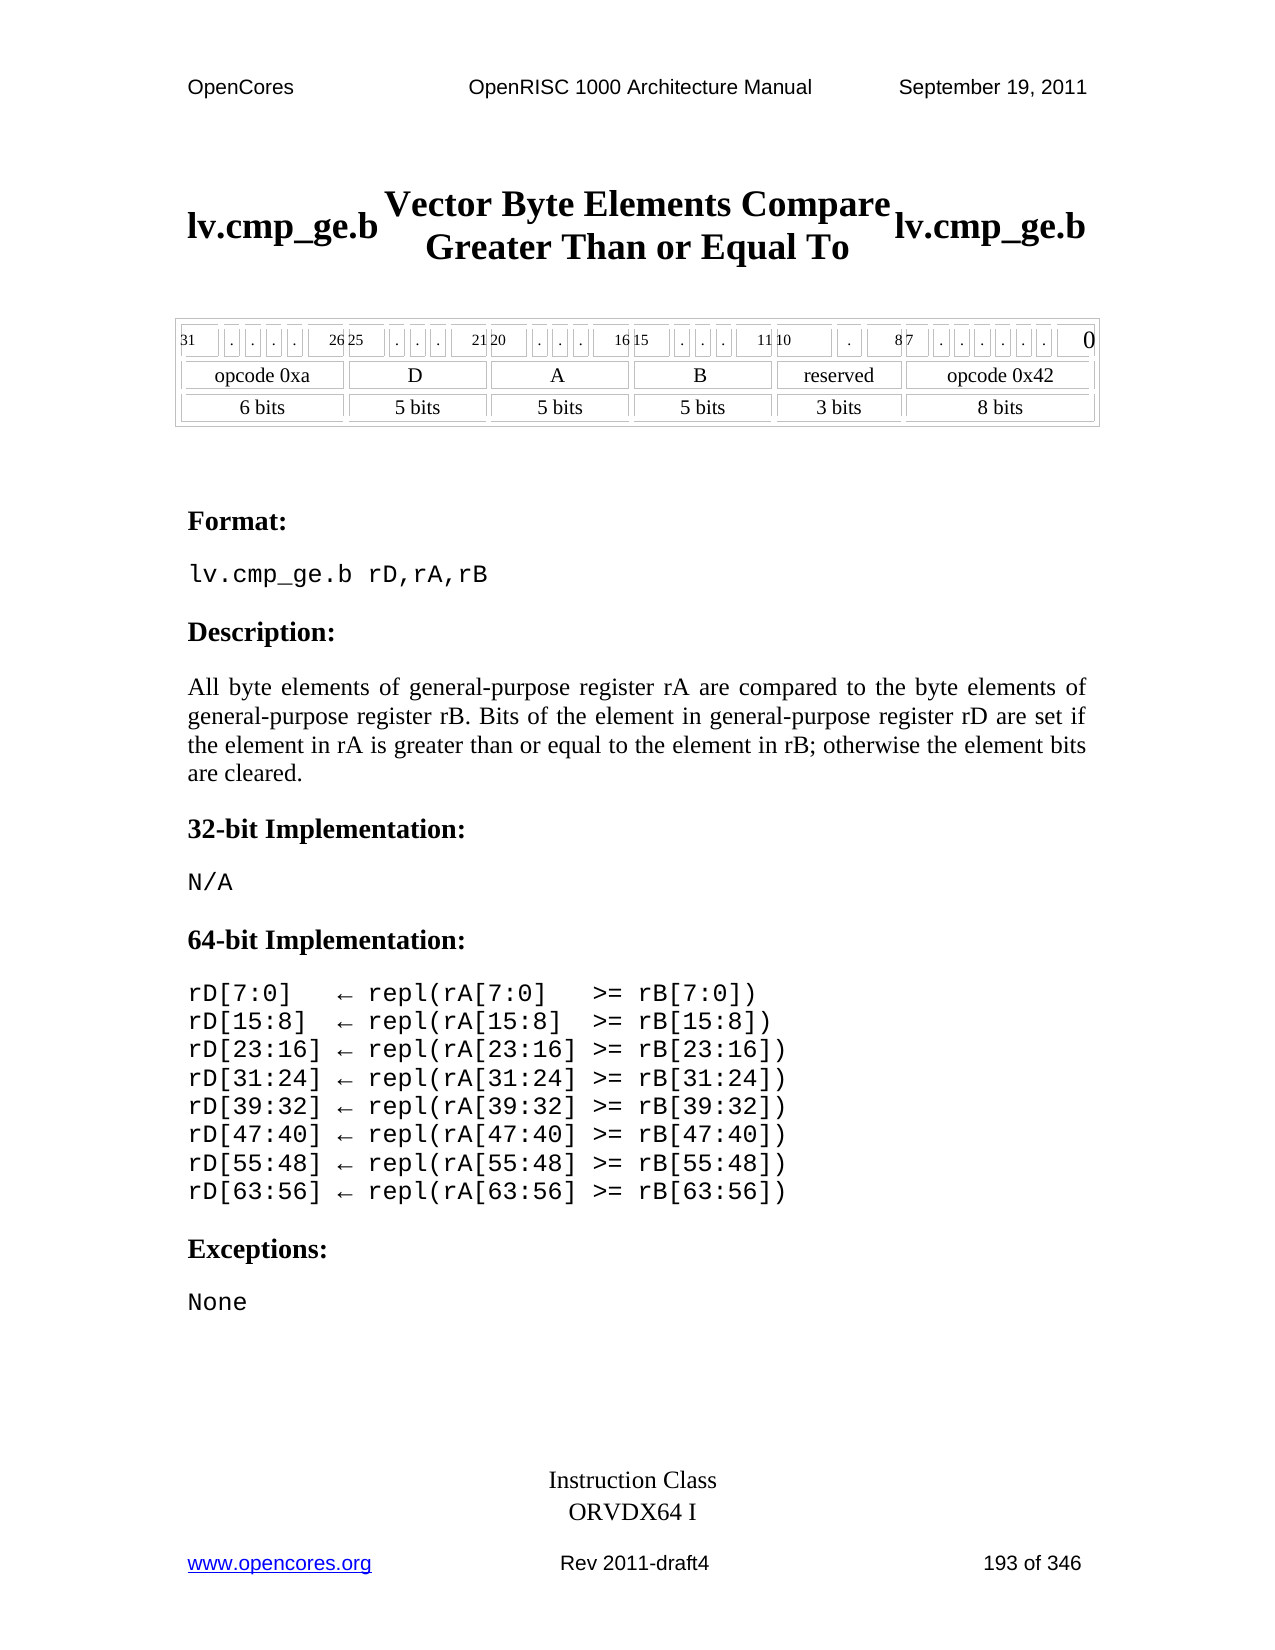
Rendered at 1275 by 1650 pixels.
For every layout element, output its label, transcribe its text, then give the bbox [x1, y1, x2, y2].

text N/A [187, 869, 1087, 898]
text rD[7:0] ← repl(rA[7:0] >= rB[7:0]) rD[15:8] ← repl(rA[15:8] >= rB[15:8]) rD[23:16] ← repl(rA[23:16] >= rB[23:16]) rD[31:24] ← repl(rA[31:24] >= rB[31:24]) rD[39:32] ← repl(rA[39:32] >= rB[39:32]) rD[47:40] ← repl(rA[47:40] >= rB[47:40]) rD[55:48] ← repl(rA[55:48] >= rB[55:48]) rD[63:56] ← repl(rA[63:56] >= rB[63:56]) [187, 980, 1087, 1207]
text 32-bit Implementation: [187, 812, 1087, 844]
text 64-bit Implementation: [187, 923, 1087, 955]
text Format: [187, 504, 1087, 536]
text lv.cmp_ge.b rD,rA,rB [187, 561, 1087, 590]
text Exceptions: [187, 1232, 1087, 1264]
text None [187, 1289, 1087, 1318]
text All byte elements of general-purpose register rA are compared to the byte elements of general-purpose register rB. Bits of the element in general-purpose register rD are set if the element in rA is greater than or equal to the element in rB; otherwise the element bits are cleared. [187, 672, 1087, 787]
text Description: [187, 615, 1087, 647]
